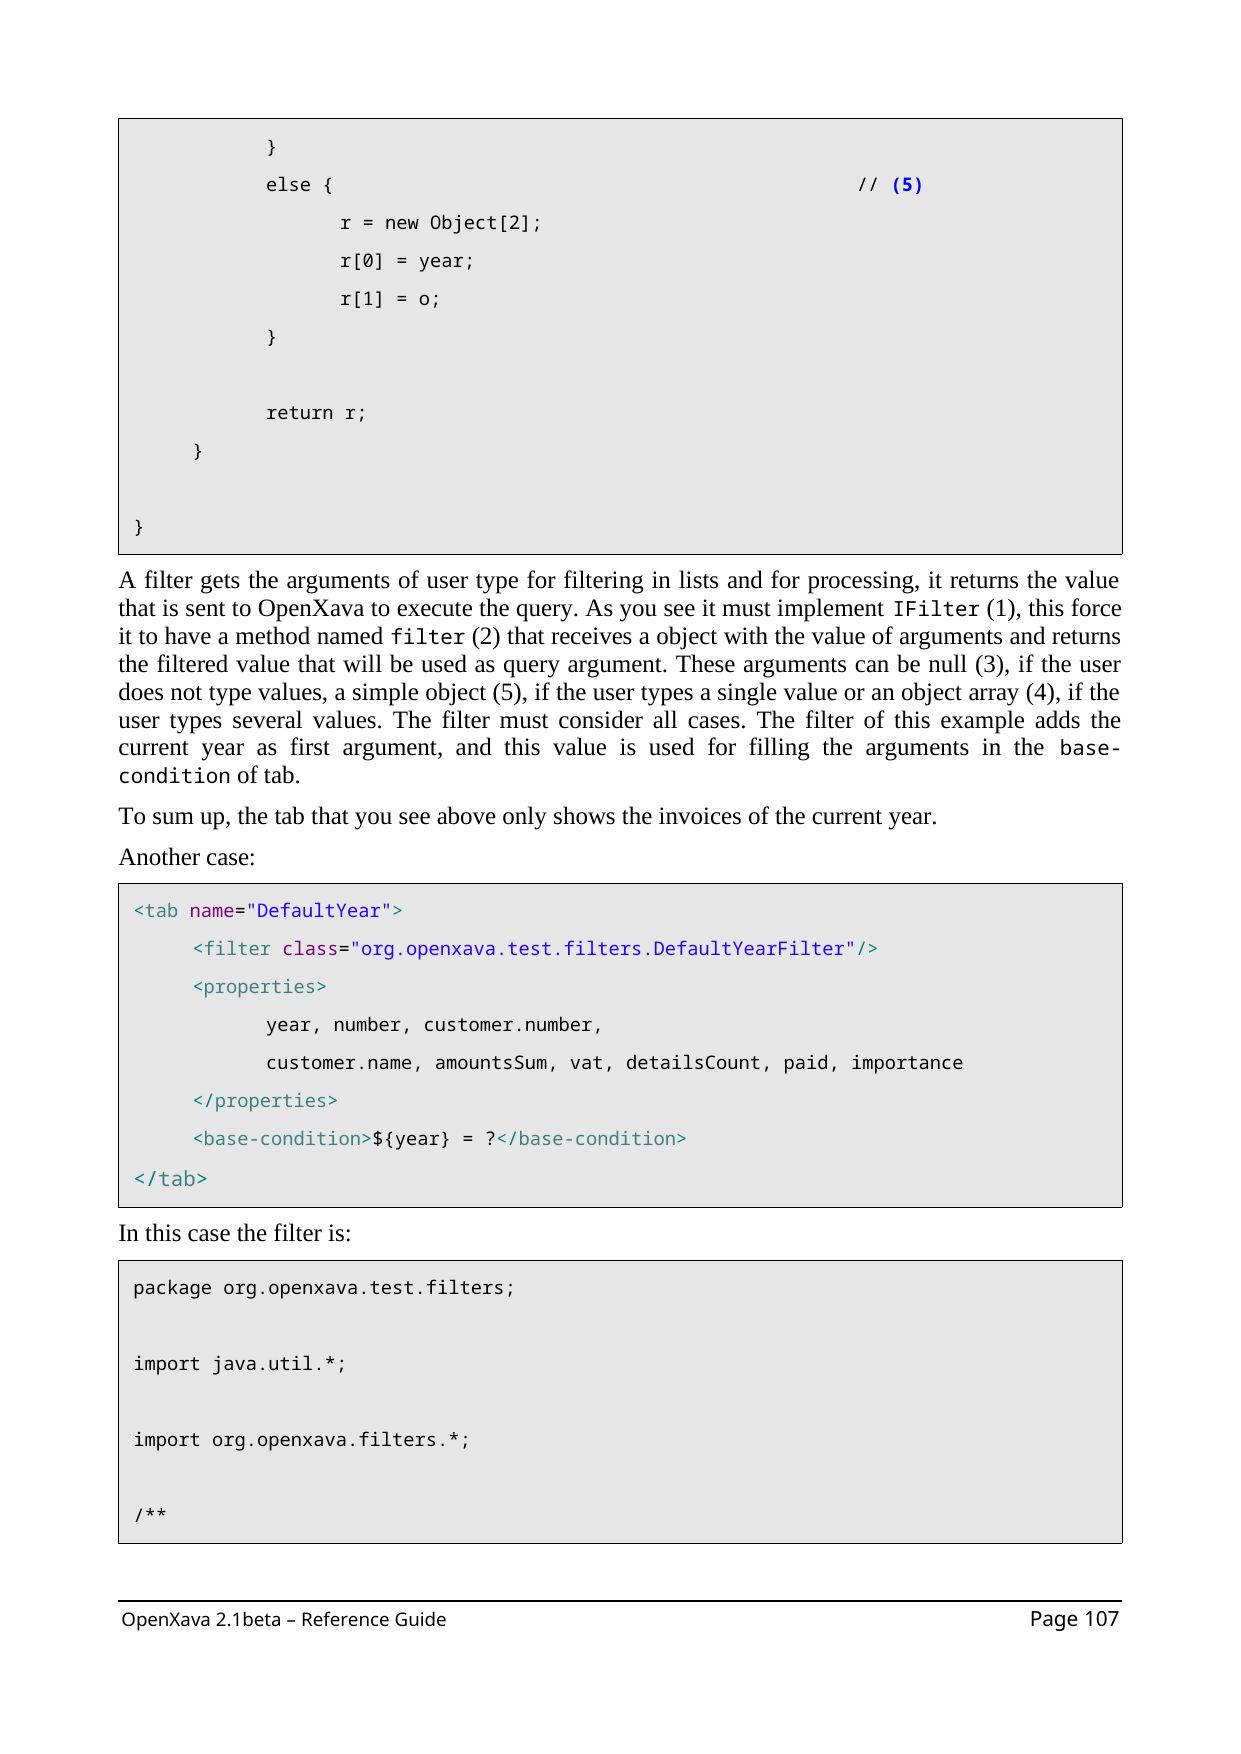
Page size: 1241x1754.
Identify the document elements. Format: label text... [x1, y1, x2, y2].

text import java.util.*; [119, 1336, 1122, 1374]
text } [119, 119, 1122, 156]
text r[0] = year; [119, 232, 1122, 270]
text To sum up, the tab that you see above only shows the invoices of the current year. [118, 802, 1122, 830]
text import org.openxava.filters.*; [119, 1412, 1122, 1450]
text /** [119, 1488, 1122, 1543]
text In this case the filter is: [118, 1219, 1122, 1247]
text A filter gets the arguments of user type for filtering in lists and for processing, it returns the value that is sent to OpenXava to execute the query. As you see it must implement IFilter (1), this force it to have a method named filter (2) that receives a object with the value of arguments and returns the filtered value that will be used as query argument. These arguments can be null (3), if the user does not type values, a simple object (5), if the user types a single value or an object array (4), if the user types several values. The filter must consider all cases. The filter of this example adds the current year as first argument, and this value is used for filling the arguments in the base-condition of tab. [118, 566, 1122, 790]
text } [119, 422, 1122, 460]
text r = new Object[2]; [119, 194, 1122, 232]
text year, number, customer.number, [119, 997, 1122, 1035]
text } [119, 308, 1122, 346]
text return r; [119, 384, 1122, 422]
text else { // (5) [119, 156, 1122, 194]
text Another case: [118, 843, 1122, 870]
text </properties> [119, 1073, 1122, 1111]
text <filter class="org.openxava.test.filters.DefaultYearFilter"/> [119, 921, 1122, 959]
text <tab name="DefaultYear"> [119, 884, 1122, 921]
text <properties> [119, 959, 1122, 997]
text } [119, 498, 1122, 554]
text package org.openxava.test.filters; [119, 1261, 1122, 1298]
text customer.name, amountsSum, vat, detailsCount, paid, importance [119, 1035, 1122, 1073]
text r[1] = o; [119, 270, 1122, 308]
text </tab> [119, 1149, 1122, 1207]
text <base-condition>${year} = ?</base-condition> [119, 1111, 1122, 1149]
